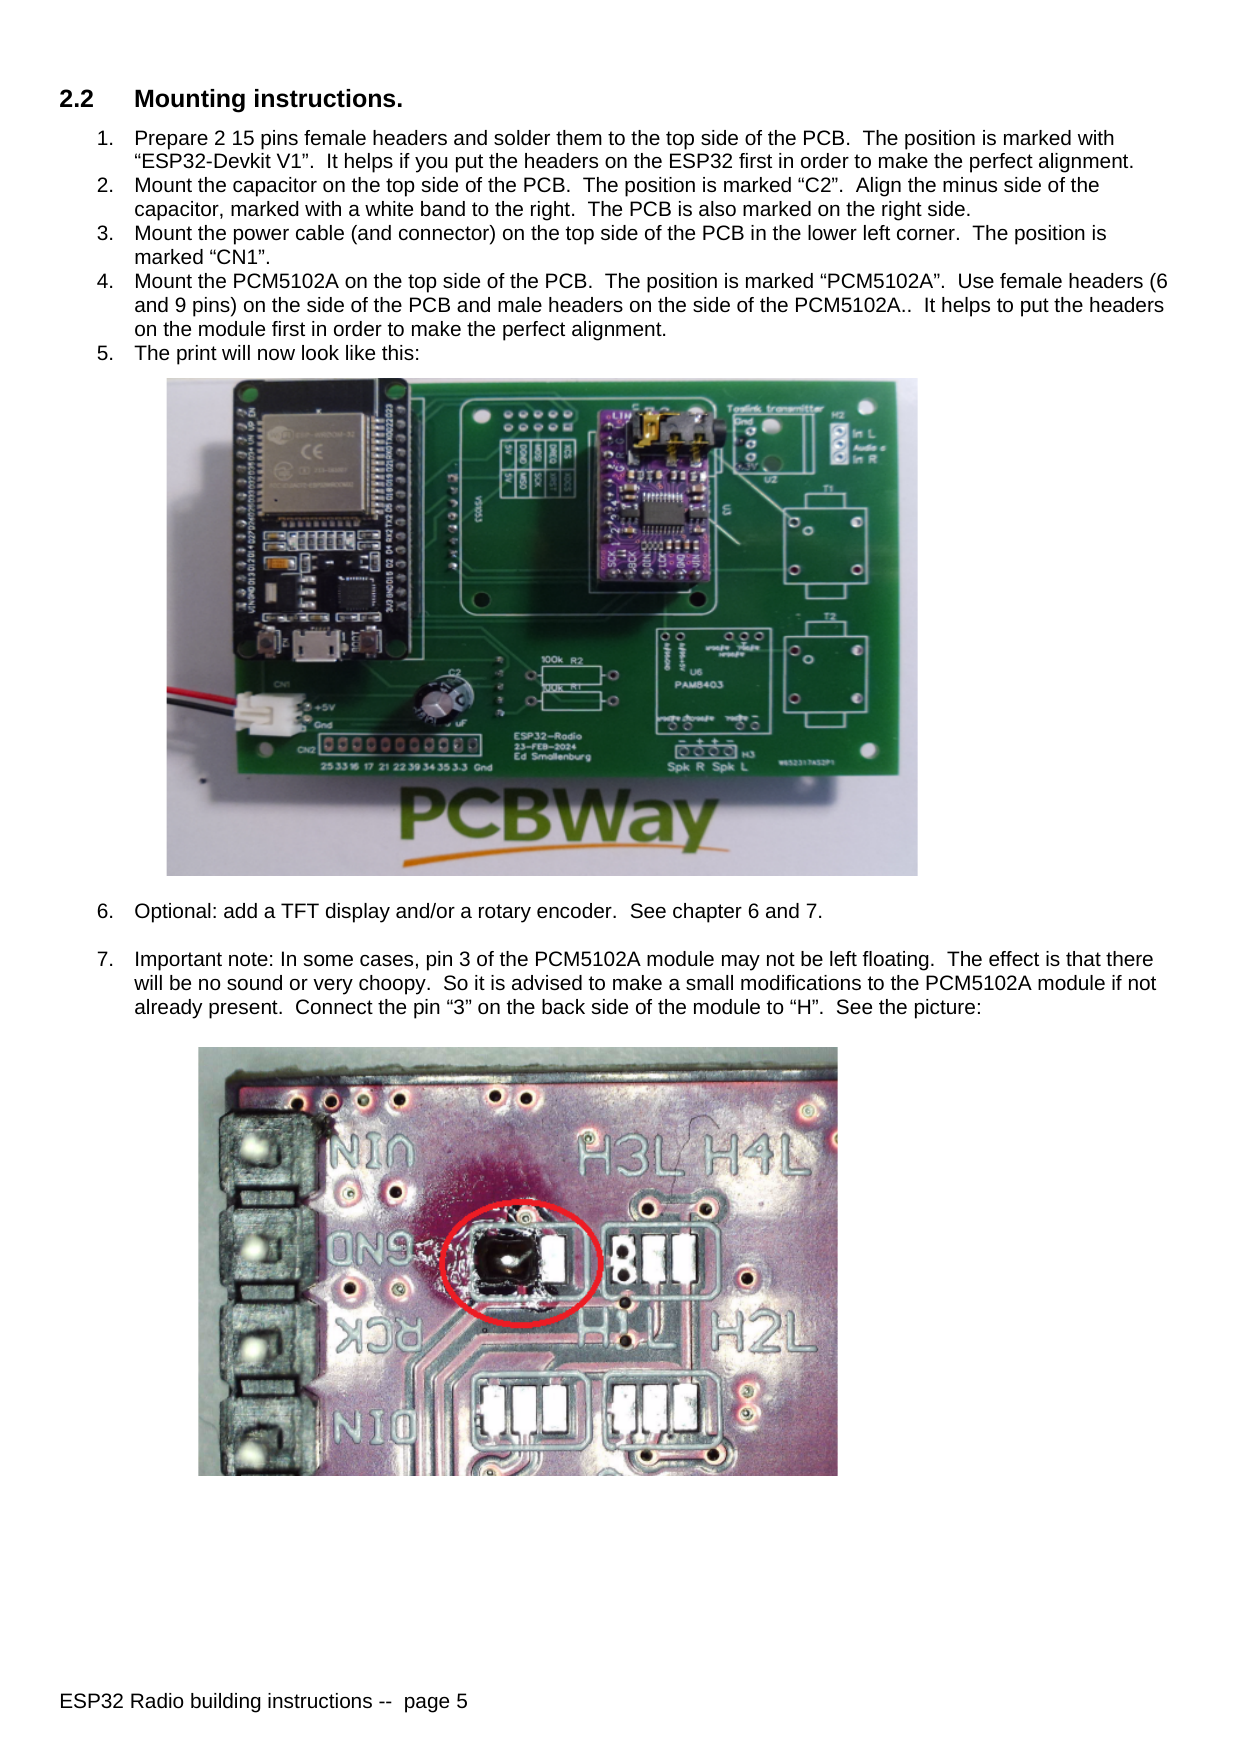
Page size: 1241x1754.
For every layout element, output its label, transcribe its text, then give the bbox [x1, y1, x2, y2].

subtitle Mounting instructions. [59, 84, 1181, 113]
list Optional: add a TFT display and/or a rotary encoder. See chapter 6 and 7. [97, 899, 1181, 947]
list Mount the power cable (and connector) on the top side of the PCB in the lower left corner. The position is marked “CN1”. [97, 221, 1181, 269]
list Mount the capacitor on the top side of the PCB. The position is marked “C2”. Align the minus side of the capacitor, marked with a white band to the right. The PCB is also marked on the right side. [97, 173, 1181, 221]
list Mount the PCM5102A on the top side of the PCB. The position is marked “PCM5102A”. Use female headers (6 and 9 pins) on the side of the PCB and male headers on the side of the PCM5102A.. It helps to put the headers on the module first in order to make the perfect alignment. [97, 269, 1181, 341]
list The print will now look like this: [97, 341, 1181, 365]
picture [166, 378, 918, 876]
list Important note: In some cases, pin 3 of the PCM5102A module may not be left floating. The effect is that there will be no sound or very choopy. So it is advised to make a small modifications to the PCM5102A module if not already present. Connect the pin “3” on the back side of the module to “H”. See the picture: [97, 947, 1181, 1019]
list Prepare 2 15 pins female headers and solder them to the top side of the PCB. The position is marked with “ESP32-Devkit V1”. It helps if you put the headers on the ESP32 first in order to make the perfect alignment. [97, 125, 1181, 173]
